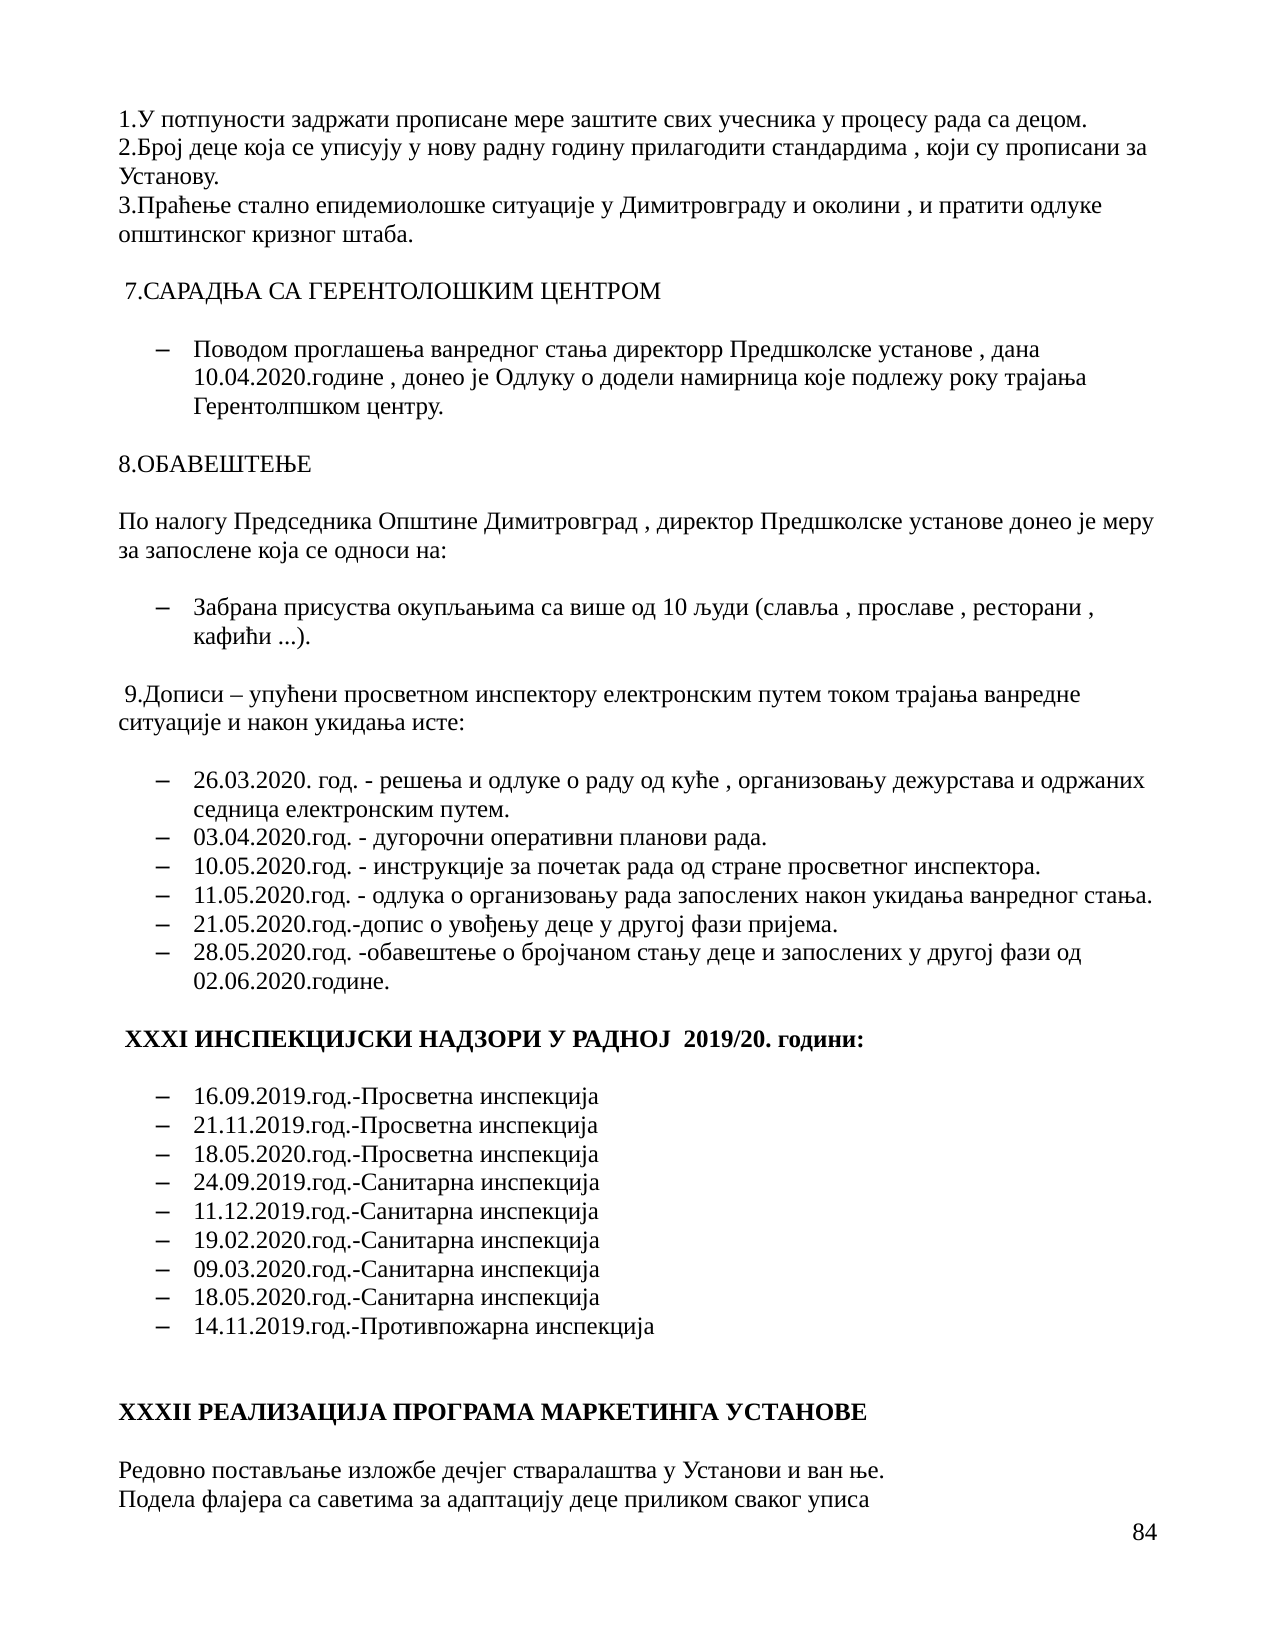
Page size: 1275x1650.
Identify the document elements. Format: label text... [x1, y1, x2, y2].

list 19.02.2020.год.-Санитарна инспекција [156, 1225, 1157, 1254]
text 2.Број деце која се уписују у нову радну годину прилагодити стандардима , који су прописани за Установу. [118, 132, 1157, 190]
list Забрана присуства окупљањима са више од 10 људи (славља , прославе , ресторани , кафићи ...). [156, 592, 1157, 650]
text Подела флајера са саветима за адаптацију деце приликом сваког уписа [118, 1484, 1157, 1512]
text 8.ОБАВЕШТЕЊЕ [118, 449, 1157, 477]
text XXXI ИНСПЕКЦИЈСКИ НАДЗОРИ У РАДНОЈ 2019/20. години: [118, 1024, 1157, 1052]
text 9.Дописи – упућени просветном инспектору електронским путем током трајања ванредне ситуације и након укидања исте: [118, 679, 1157, 736]
list 24.09.2019.год.-Санитарна инспекција [156, 1167, 1157, 1196]
list 11.05.2020.год. - одлука о организовању рада запослених након укидања ванредног стања. [156, 880, 1157, 909]
list Поводом проглашења ванредног стања директорр Предшколске установе , дана 10.04.2020.године , донео је Одлуку о додели намирница које подлежу року трајања Герентолпшком центру. [156, 334, 1157, 420]
list 16.09.2019.год.-Просветна инспекција [156, 1081, 1157, 1110]
list 09.03.2020.год.-Санитарна инспекција [156, 1254, 1157, 1282]
text 7.САРАДЊА СА ГЕРЕНТОЛОШКИМ ЦЕНТРОМ [118, 276, 1157, 305]
list 21.11.2019.год.-Просветна инспекција [156, 1110, 1157, 1139]
list 10.05.2020.год. - инструкције за почетак рада од стране просветног инспектора. [156, 851, 1157, 880]
list 11.12.2019.год.-Санитарна инспекција [156, 1196, 1157, 1225]
text 1.У потпуности задржати прописане мере заштите свих учесника у процесу рада са децом. [118, 104, 1157, 132]
list 21.05.2020.год.-допис о увођењу деце у другој фази пријема. [156, 909, 1157, 937]
list 26.03.2020. год. - решења и одлуке о раду од куће , организовању дежурстава и одржаних седница електронским путем. [156, 765, 1157, 822]
text Редовно постављање изложбе дечјег стваралаштва у Установи и ван ње. [118, 1455, 1157, 1484]
list 03.04.2020.год. - дугорочни оперативни планови рада. [156, 822, 1157, 851]
list 18.05.2020.год.-Просветна инспекција [156, 1139, 1157, 1167]
list 18.05.2020.год.-Санитарна инспекција [156, 1282, 1157, 1311]
text 3.Праћење стално епидемиолошке ситуације у Димитровграду и околини , и пратити одлуке општинског кризног штаба. [118, 190, 1157, 247]
list 28.05.2020.год. -обавештење о бројчаном стању деце и запослених у другој фази од 02.06.2020.године. [156, 937, 1157, 995]
list 14.11.2019.год.-Противпожарна инспекција [156, 1311, 1157, 1340]
text По налогу Председника Општине Димитровград , директор Предшколске установе донео је меру за запослене која се односи на: [118, 506, 1157, 564]
text XXXII РЕАЛИЗАЦИЈА ПРОГРАМА МАРКЕТИНГА УСТАНОВЕ [118, 1397, 1157, 1426]
